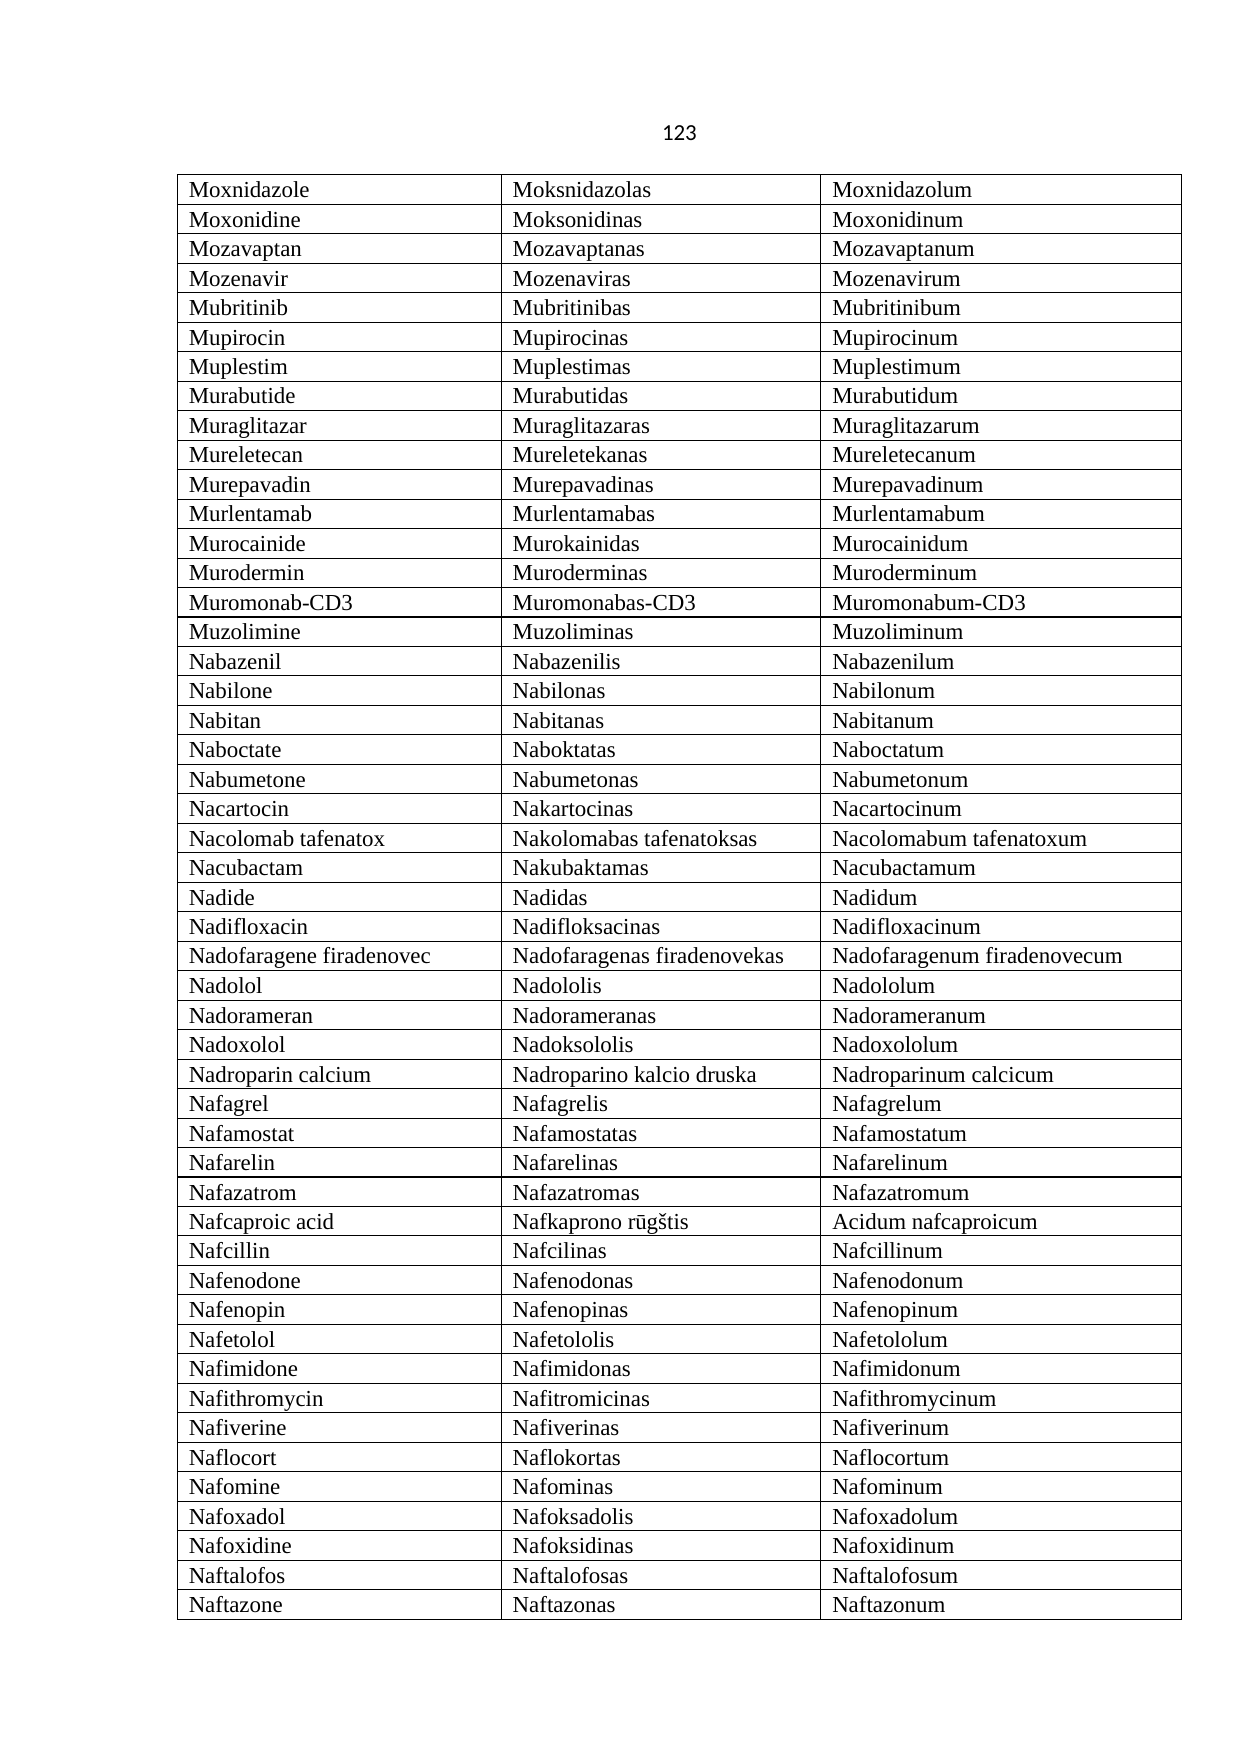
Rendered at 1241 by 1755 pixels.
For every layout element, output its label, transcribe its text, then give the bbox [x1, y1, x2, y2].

table_cell Murlentamabum [821, 500, 1181, 528]
table_cell Moksonidinas [502, 205, 820, 233]
table_cell Nabazenilum [821, 647, 1181, 675]
table_cell Nabitanas [502, 706, 820, 734]
table_cell Nadifloxacin [178, 912, 501, 941]
table_cell Acidum nafcaproicum [821, 1207, 1181, 1235]
table_cell Nafenodonas [502, 1266, 820, 1294]
table_cell Muplestimas [502, 352, 820, 381]
table_cell Muzoliminum [821, 618, 1181, 646]
table_cell Murepavadinum [821, 470, 1181, 498]
table_cell Nafenopinas [502, 1295, 820, 1324]
table_cell Nafenopinum [821, 1295, 1181, 1324]
table_cell Muromonab-CD3 [178, 588, 501, 616]
table_cell Murabutidum [821, 382, 1181, 410]
table_cell Nafiverinum [821, 1413, 1181, 1442]
table_cell Nafenodonum [821, 1266, 1181, 1294]
table_cell Nafoxadolum [821, 1502, 1181, 1530]
table_cell Murocainide [178, 529, 501, 557]
table_cell Nadroparinum calcicum [821, 1060, 1181, 1088]
table_cell Murepavadin [178, 470, 501, 498]
table_cell Muroderminas [502, 559, 820, 587]
table_cell Mubritinibas [502, 293, 820, 322]
table_cell Nacartocinum [821, 794, 1181, 823]
table_cell Nafimidone [178, 1354, 501, 1383]
table_cell Nafagrelis [502, 1089, 820, 1117]
table_cell Nadorameran [178, 1001, 501, 1029]
table_cell Naftalofosum [821, 1561, 1181, 1589]
table_cell Nafithromycin [178, 1384, 501, 1412]
table_cell Naboktatas [502, 735, 820, 764]
table_cell Nadifloksacinas [502, 912, 820, 941]
table_cell Nafazatromum [821, 1178, 1181, 1206]
table_cell Mozavaptanum [821, 234, 1181, 263]
table_cell Muplestim [178, 352, 501, 381]
table_cell Mubritinib [178, 293, 501, 322]
table_cell Nadoxolol [178, 1030, 501, 1058]
table_cell Nafcillinum [821, 1236, 1181, 1265]
table_cell Nafagrel [178, 1089, 501, 1117]
table_cell Nadolol [178, 971, 501, 999]
table_cell Nafoxidinum [821, 1531, 1181, 1560]
table_cell Nafoxadol [178, 1502, 501, 1530]
table_cell Nacubactam [178, 853, 501, 882]
table_cell Naftalofos [178, 1561, 501, 1589]
table_cell Nafamostatum [821, 1119, 1181, 1147]
table_cell Muraglitazarum [821, 411, 1181, 439]
table_cell Nakartocinas [502, 794, 820, 823]
table_cell Muzolimine [178, 618, 501, 646]
table_cell Naboctatum [821, 735, 1181, 764]
table_cell Nafiverine [178, 1413, 501, 1442]
table_cell Nafominum [821, 1472, 1181, 1501]
table_cell Nadidas [502, 883, 820, 911]
table_cell Nafarelin [178, 1148, 501, 1176]
table_cell Nacartocin [178, 794, 501, 823]
table_cell Nabitanum [821, 706, 1181, 734]
table_cell Naftazone [178, 1590, 501, 1619]
table_cell Mupirocinas [502, 323, 820, 351]
table_cell Moxnidazolum [821, 175, 1181, 204]
table_cell Nafimidonas [502, 1354, 820, 1383]
table_cell Nadofaragene firadenovec [178, 942, 501, 970]
table_cell Muromonabum-CD3 [821, 588, 1181, 616]
table_cell Nafagrelum [821, 1089, 1181, 1117]
table_cell Mozavaptanas [502, 234, 820, 263]
table_cell Mozenavir [178, 264, 501, 292]
table_cell Nafitromicinas [502, 1384, 820, 1412]
table_cell Nadifloxacinum [821, 912, 1181, 941]
table_cell Muroderminum [821, 559, 1181, 587]
table_cell Nadofaragenum firadenovecum [821, 942, 1181, 970]
table_cell Nafomine [178, 1472, 501, 1501]
table_cell Mubritinibum [821, 293, 1181, 322]
table_cell Mupirocinum [821, 323, 1181, 351]
table_cell Naflocort [178, 1443, 501, 1471]
table_cell Nafetololis [502, 1325, 820, 1353]
table_cell Nacubactamum [821, 853, 1181, 882]
table_cell Nabilonum [821, 676, 1181, 705]
table_cell Moxnidazole [178, 175, 501, 204]
table_cell Nakubaktamas [502, 853, 820, 882]
table_cell Nafarelinum [821, 1148, 1181, 1176]
table_cell Mozavaptan [178, 234, 501, 263]
table_cell Muromonabas-CD3 [502, 588, 820, 616]
table_cell Nadroparino kalcio druska [502, 1060, 820, 1088]
table_cell Nabitan [178, 706, 501, 734]
table_cell Nafazatrom [178, 1178, 501, 1206]
table_cell Nadololis [502, 971, 820, 999]
table_cell Mureletecan [178, 441, 501, 469]
table_cell Naftalofosas [502, 1561, 820, 1589]
table_cell Nafenodone [178, 1266, 501, 1294]
table_cell Naflocortum [821, 1443, 1181, 1471]
table_cell Nakolomabas tafenatoksas [502, 824, 820, 852]
table_cell Nafimidonum [821, 1354, 1181, 1383]
table_cell Mureletekanas [502, 441, 820, 469]
table_cell Nabilone [178, 676, 501, 705]
table_cell Nadidum [821, 883, 1181, 911]
table_cell Murlentamab [178, 500, 501, 528]
table_cell Muraglitazar [178, 411, 501, 439]
table_cell Nabilonas [502, 676, 820, 705]
table_cell Nadorameranas [502, 1001, 820, 1029]
table_cell Nadorameranum [821, 1001, 1181, 1029]
table_cell Nafominas [502, 1472, 820, 1501]
table_cell Nabazenilis [502, 647, 820, 675]
table_cell Nadofaragenas firadenovekas [502, 942, 820, 970]
table_cell Nacolomab tafenatox [178, 824, 501, 852]
table_cell Naftazonas [502, 1590, 820, 1619]
table_cell Nabumetonas [502, 765, 820, 793]
table_cell Mozenaviras [502, 264, 820, 292]
table_cell Nafcillin [178, 1236, 501, 1265]
table_cell Nacolomabum tafenatoxum [821, 824, 1181, 852]
table_cell Murokainidas [502, 529, 820, 557]
table_cell Muraglitazaras [502, 411, 820, 439]
table_cell Murlentamabas [502, 500, 820, 528]
table_cell Nafkaprono rūgštis [502, 1207, 820, 1235]
table_cell Nafoxidine [178, 1531, 501, 1560]
table_cell Moksnidazolas [502, 175, 820, 204]
table_cell Murodermin [178, 559, 501, 587]
table_cell Nabumetone [178, 765, 501, 793]
table_cell Nafetololum [821, 1325, 1181, 1353]
table_cell Nadoksololis [502, 1030, 820, 1058]
table_cell Nadoxololum [821, 1030, 1181, 1058]
table_cell Nadololum [821, 971, 1181, 999]
table_cell Muzoliminas [502, 618, 820, 646]
table_cell Nafarelinas [502, 1148, 820, 1176]
table_cell Moxonidine [178, 205, 501, 233]
table_cell Nafiverinas [502, 1413, 820, 1442]
table_cell Mureletecanum [821, 441, 1181, 469]
table_cell Nafazatromas [502, 1178, 820, 1206]
table_cell Murabutide [178, 382, 501, 410]
table_cell Naboctate [178, 735, 501, 764]
table_cell Nafcaproic acid [178, 1207, 501, 1235]
table_cell Murepavadinas [502, 470, 820, 498]
table_cell Mozenavirum [821, 264, 1181, 292]
table_cell Nafamostat [178, 1119, 501, 1147]
table_cell Naftazonum [821, 1590, 1181, 1619]
table_cell Nafithromycinum [821, 1384, 1181, 1412]
table_cell Muplestimum [821, 352, 1181, 381]
table_cell Moxonidinum [821, 205, 1181, 233]
table_cell Nafoksadolis [502, 1502, 820, 1530]
table_cell Nafcilinas [502, 1236, 820, 1265]
table_cell Naflokortas [502, 1443, 820, 1471]
table_cell Nabumetonum [821, 765, 1181, 793]
table_cell Nafamostatas [502, 1119, 820, 1147]
table_cell Murocainidum [821, 529, 1181, 557]
table_cell Nafoksidinas [502, 1531, 820, 1560]
table_cell Nadide [178, 883, 501, 911]
table_cell Murabutidas [502, 382, 820, 410]
table_cell Nadroparin calcium [178, 1060, 501, 1088]
table_cell Mupirocin [178, 323, 501, 351]
table_cell Nabazenil [178, 647, 501, 675]
table_cell Nafenopin [178, 1295, 501, 1324]
table_cell Nafetolol [178, 1325, 501, 1353]
